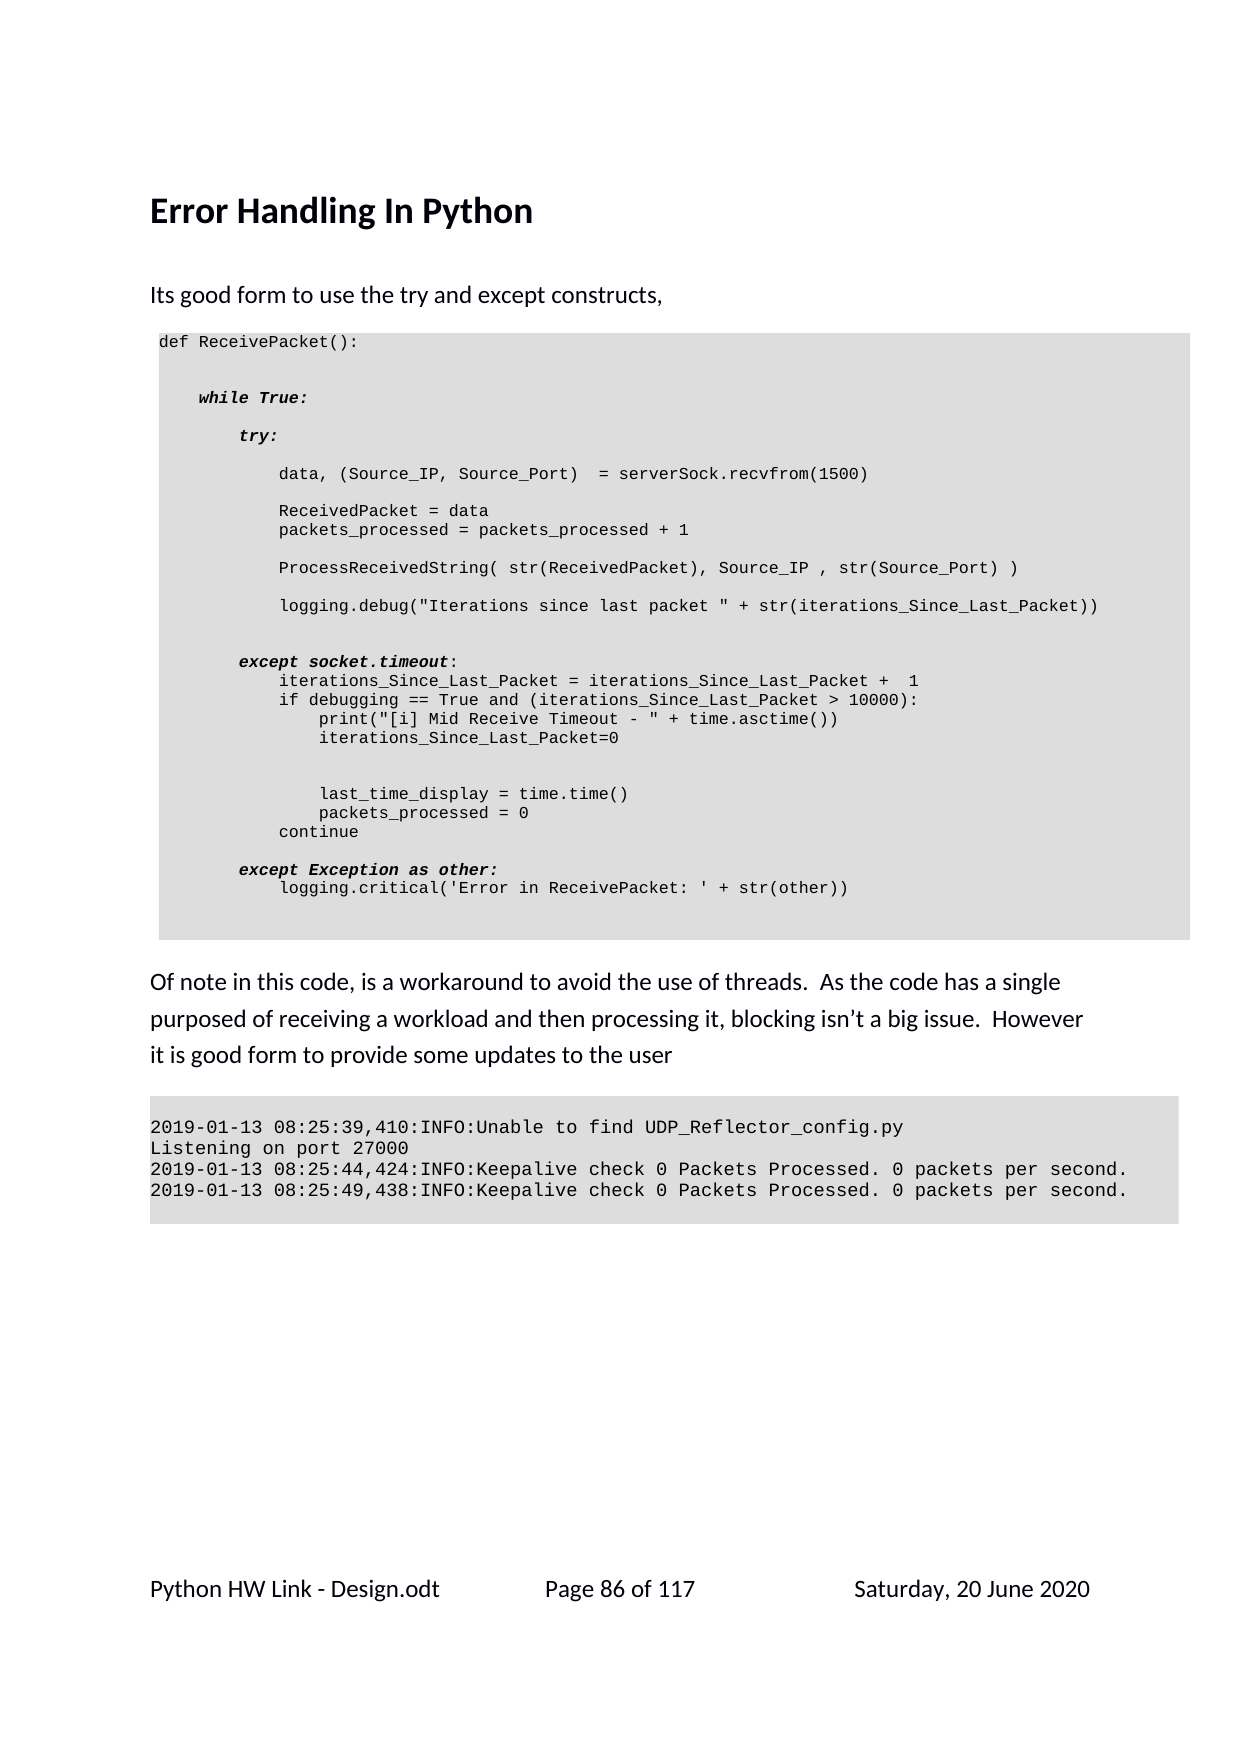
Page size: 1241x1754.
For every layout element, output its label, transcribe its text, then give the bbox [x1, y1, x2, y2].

subtitle Error Handling In Python [150, 187, 1090, 233]
text Of note in this code, is a workaround to avoid the use of threads. As the code has a single purposed of receiving a workload and then processing it, blocking isn’t a big issue. However it is good form to provide some updates to the user [150, 331, 1090, 1070]
text Its good form to use the try and except constructs, [150, 279, 1090, 310]
